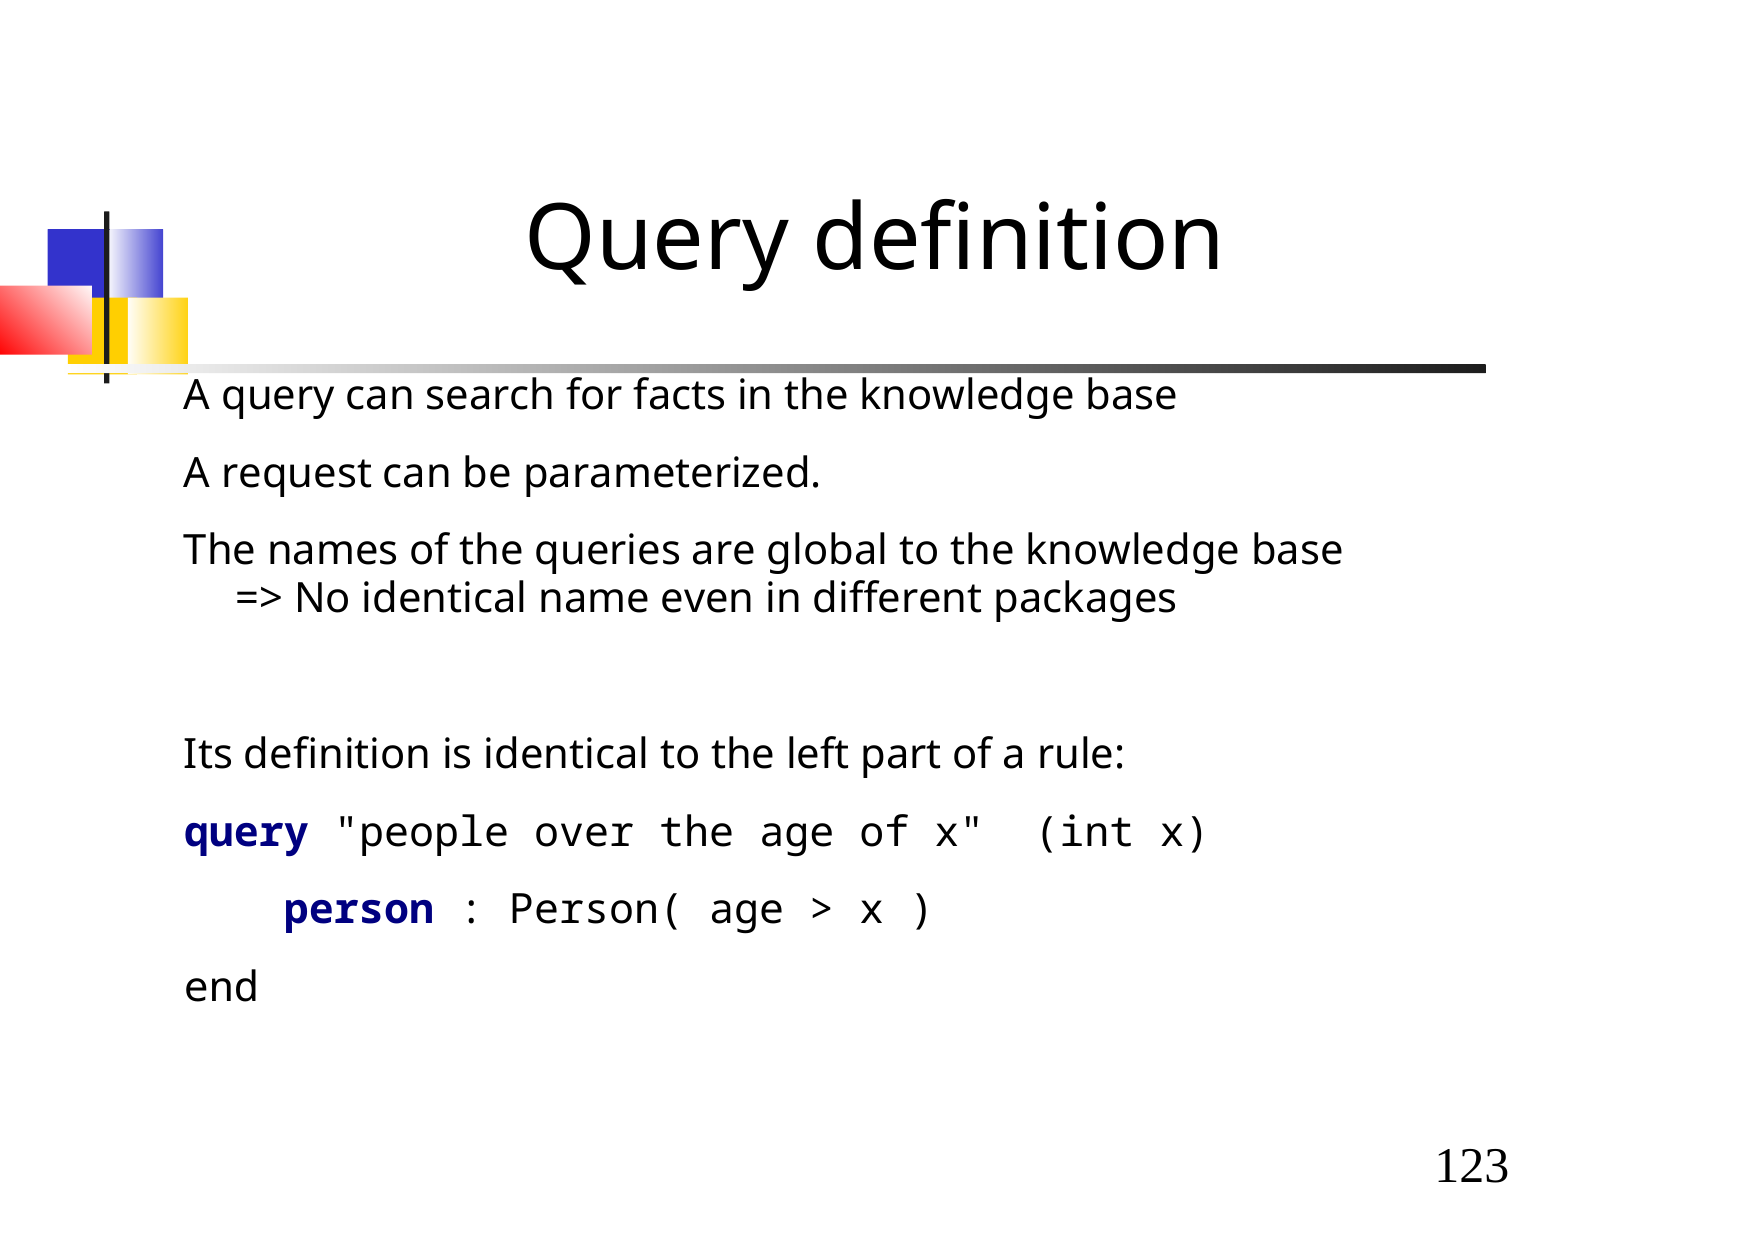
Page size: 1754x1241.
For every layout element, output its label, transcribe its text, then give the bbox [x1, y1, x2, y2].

title Query definition [179, 131, 1572, 344]
list A query can search for facts in the knowledge base A request can be parameterized. The names of the queries are global to the knowledge base => No identical name even in different packages Its definition is identical to the left part of a rule: query "people over the age of x" (int x) person : Person( age > x ) end [179, 371, 1572, 1090]
